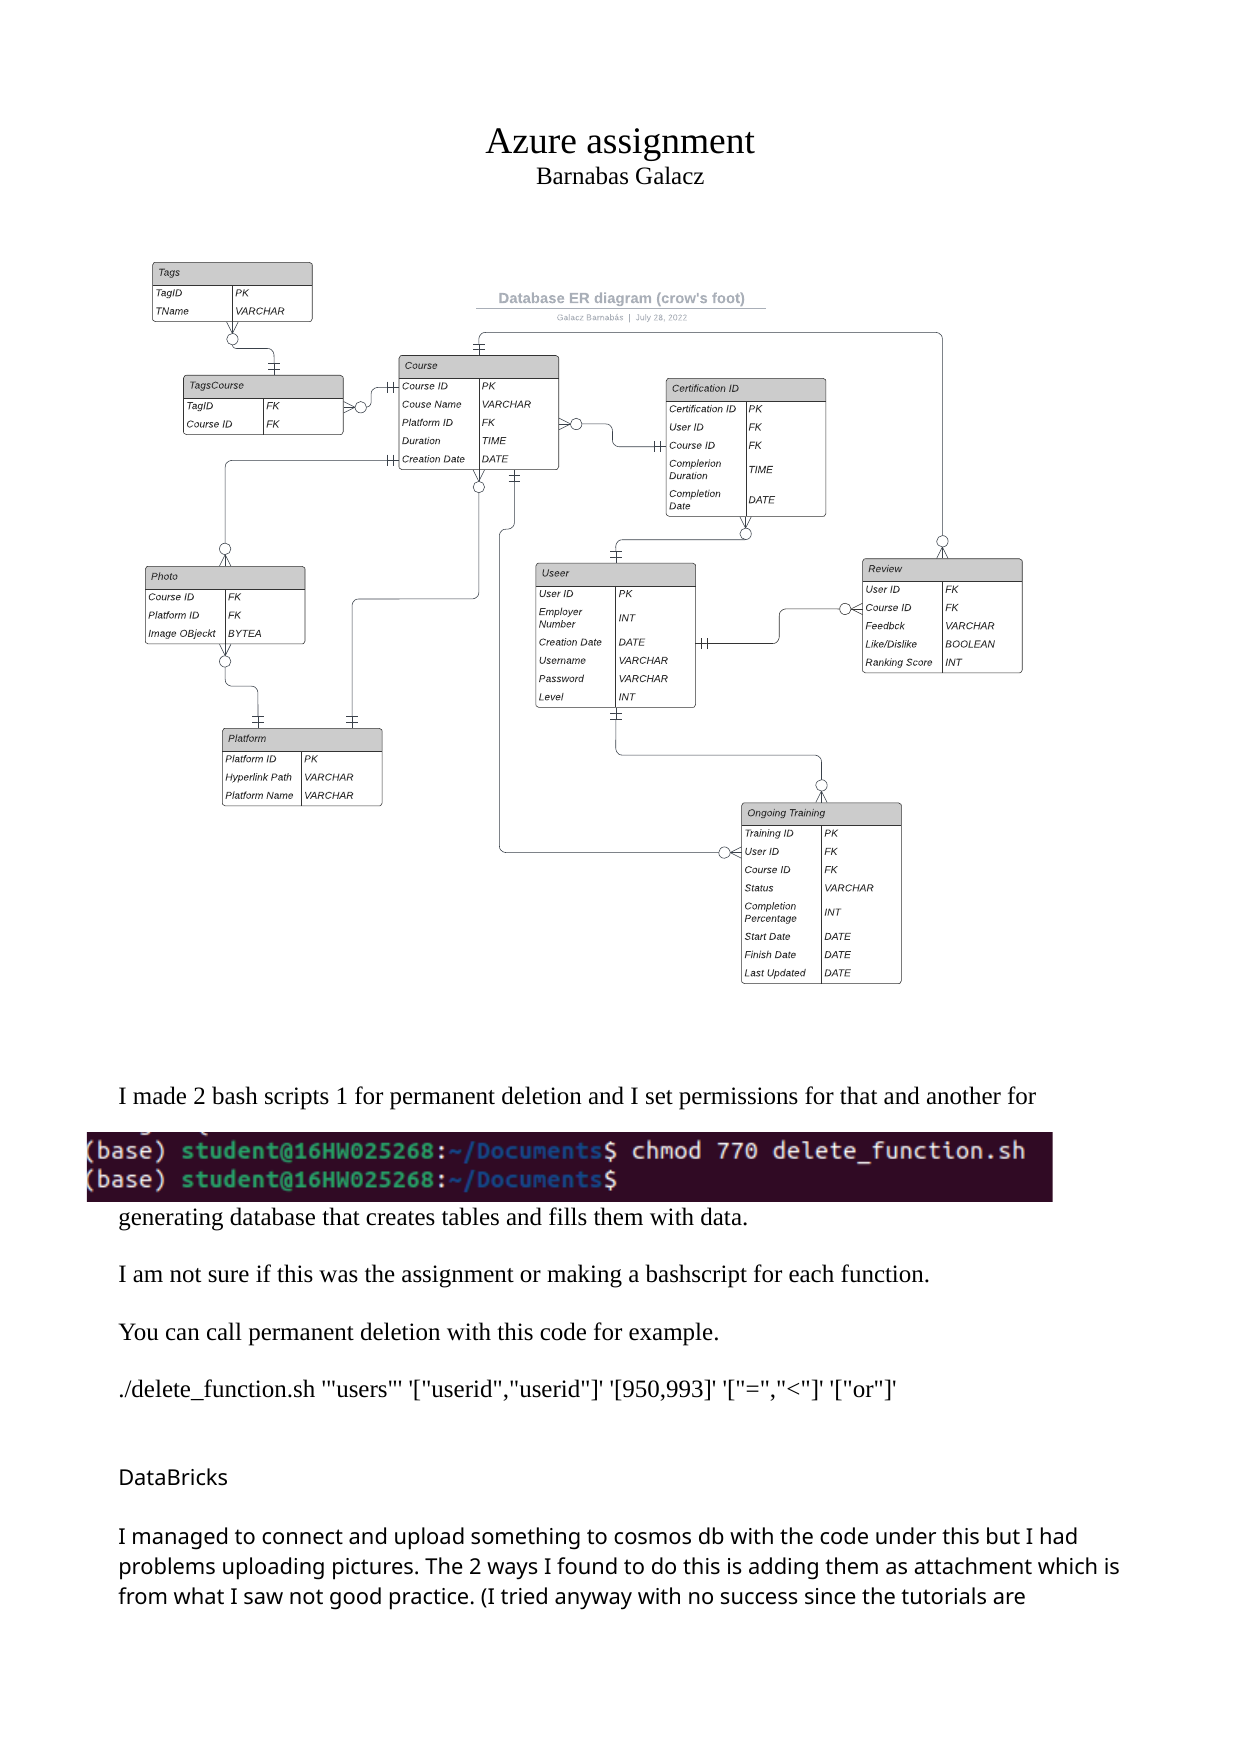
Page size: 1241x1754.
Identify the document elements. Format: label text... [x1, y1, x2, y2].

text I managed to connect and upload something to cosmos db with the code under this but I had problems uploading pictures. The 2 ways I found to do this is adding them as attachment which is from what I saw not good practice. (I tried anyway with no success since the tutorials are [118, 1521, 1122, 1610]
text I made 2 bash scripts 1 for permanent deletion and I set permissions for that and another for generating database that creates tables and fills them with data. [118, 1023, 1122, 1230]
text You can call permanent deletion with this code for example. [118, 1288, 1122, 1345]
text ./delete_function.sh '"users"' '["userid","userid"]' '[950,993]' '["=","<"]' '["or"]' [118, 1374, 1122, 1403]
text Azure assignment [118, 118, 1122, 161]
text I am not sure if this was the assignment or making a bashscript for each function. [118, 1259, 1122, 1288]
text Barnabas Galacz [118, 161, 1122, 190]
picture [86, 1132, 1053, 1202]
text DataBricks [118, 1461, 1122, 1491]
